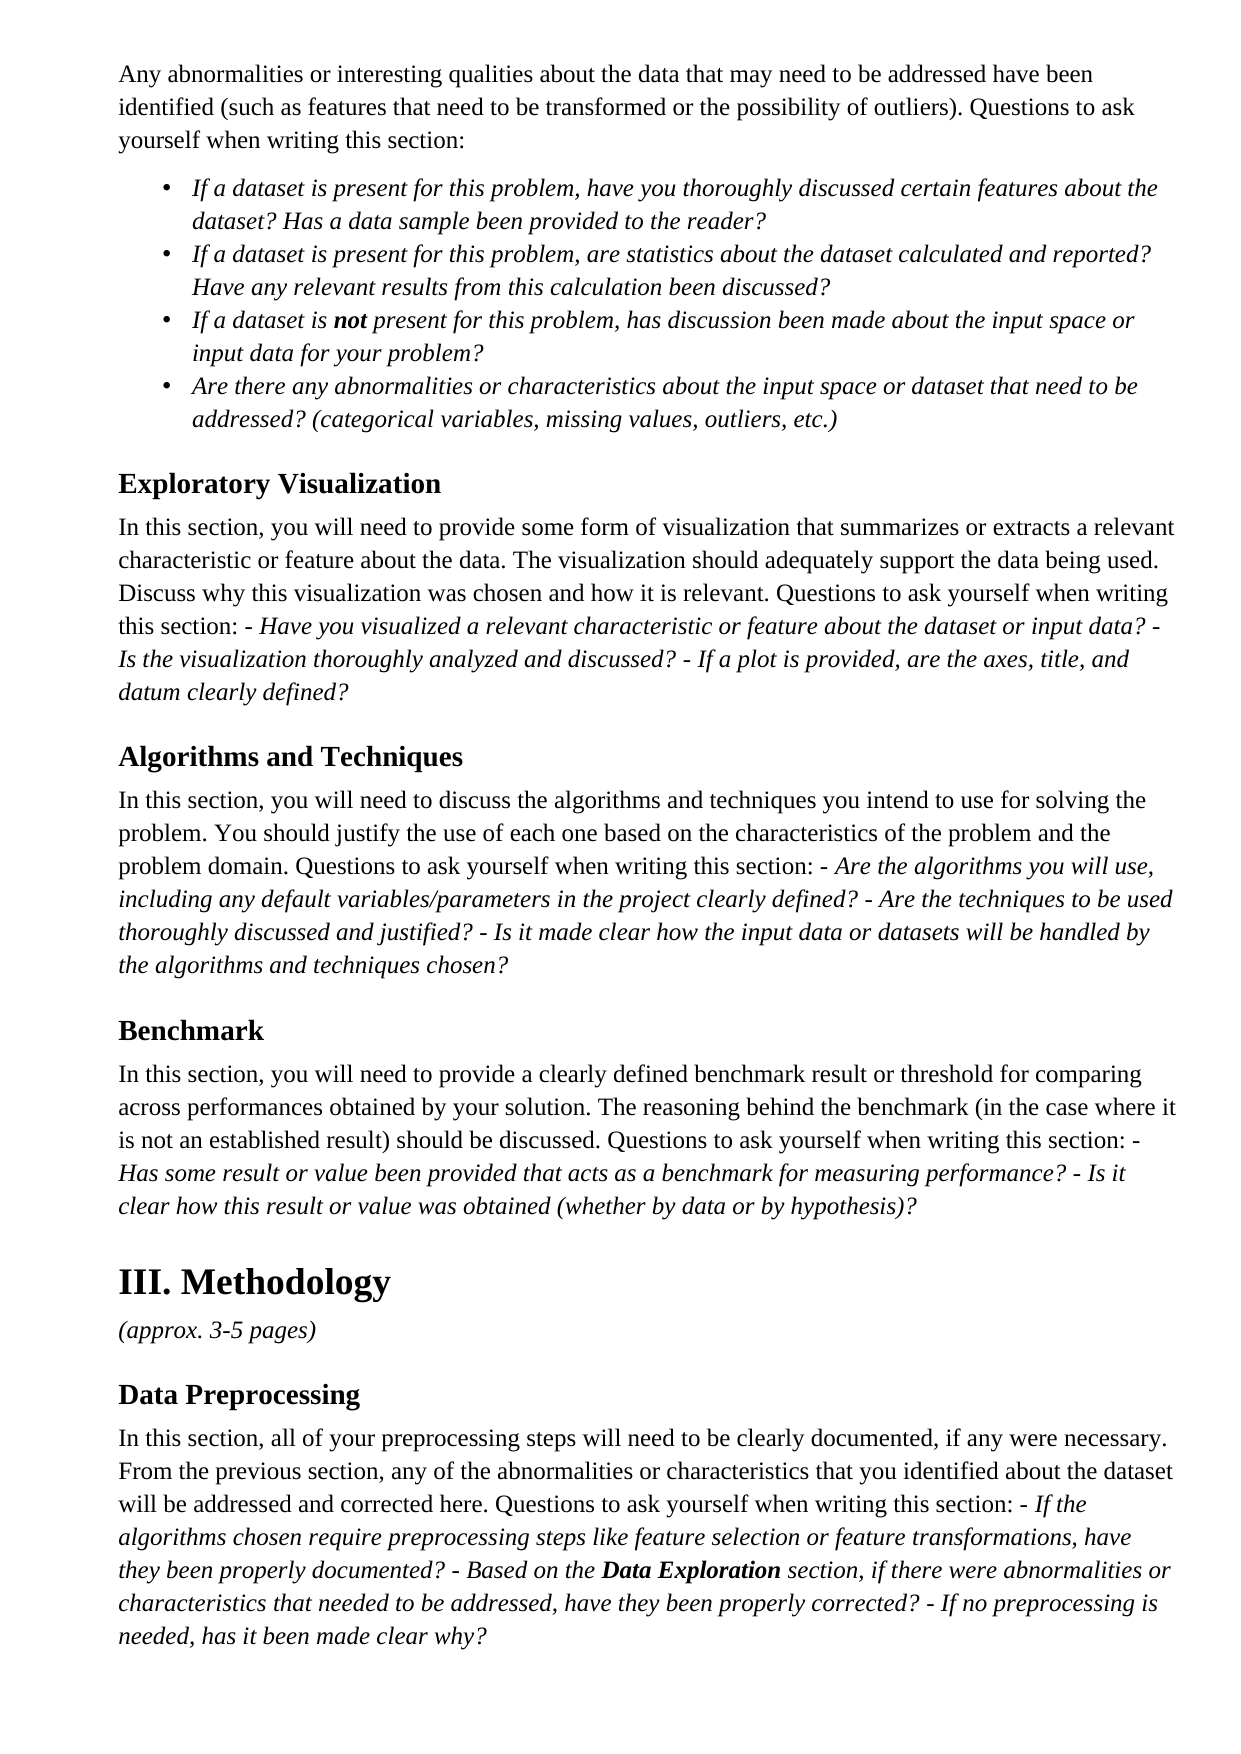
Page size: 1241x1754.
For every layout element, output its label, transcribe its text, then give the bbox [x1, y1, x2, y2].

list If a dataset is present for this problem, are statistics about the dataset calculated and reported? Have any relevant results from this calculation been discussed? [162, 239, 1181, 301]
subtitle Exploratory Visualization [118, 466, 1181, 499]
list Are there any abnormalities or characteristics about the input space or dataset that need to be addressed? (categorical variables, missing values, outliers, etc.) [162, 371, 1181, 433]
text In this section, you will need to provide some form of visualization that summarizes or extracts a relevant characteristic or feature about the data. The visualization should adequately support the data being used. Discuss why this visualization was chosen and how it is relevant. Questions to ask yourself when writing this section: - Have you visualized a relevant characteristic or feature about the dataset or input data? - Is the visualization thoroughly analyzed and discussed? - If a plot is provided, are the axes, title, and datum clearly defined? [118, 512, 1181, 706]
text Any abnormalities or interesting qualities about the data that may need to be addressed have been identified (such as features that need to be transformed or the possibility of outliers). Questions to ask yourself when writing this section: [118, 59, 1181, 154]
subtitle Algorithms and Techniques [118, 739, 1181, 773]
text In this section, all of your preprocessing steps will need to be clearly documented, if any were necessary. From the previous section, any of the abnormalities or characteristics that you identified about the dataset will be addressed and corrected here. Questions to ask yourself when writing this section: - If the algorithms chosen require preprocessing steps like feature selection or feature transformations, have they been properly documented? - Based on the Data Exploration section, if there were abnormalities or characteristics that needed to be addressed, have they been properly corrected? - If no preprocessing is needed, has it been made clear why? [118, 1423, 1181, 1650]
text (approx. 3-5 pages) [118, 1315, 1181, 1344]
subtitle III. Methodology [118, 1259, 1181, 1302]
subtitle Benchmark [118, 1013, 1181, 1046]
text In this section, you will need to provide a clearly defined benchmark result or threshold for comparing across performances obtained by your solution. The reasoning behind the benchmark (in the case where it is not an established result) should be discussed. Questions to ask yourself when writing this section: - Has some result or value been provided that acts as a benchmark for measuring performance? - Is it clear how this result or value was obtained (whether by data or by hypothesis)? [118, 1059, 1181, 1219]
list If a dataset is present for this problem, have you thoroughly discussed certain features about the dataset? Has a data sample been provided to the reader? [162, 173, 1181, 234]
subtitle Data Preprocessing [118, 1377, 1181, 1411]
text In this section, you will need to discuss the algorithms and techniques you intend to use for solving the problem. You should justify the use of each one based on the characteristics of the problem and the problem domain. Questions to ask yourself when writing this section: - Are the algorithms you will use, including any default variables/parameters in the project clearly defined? - Are the techniques to be used thoroughly discussed and justified? - Is it made clear how the input data or datasets will be handled by the algorithms and techniques chosen? [118, 785, 1181, 979]
list If a dataset is not present for this problem, has discussion been made about the input space or input data for your problem? [162, 305, 1181, 367]
